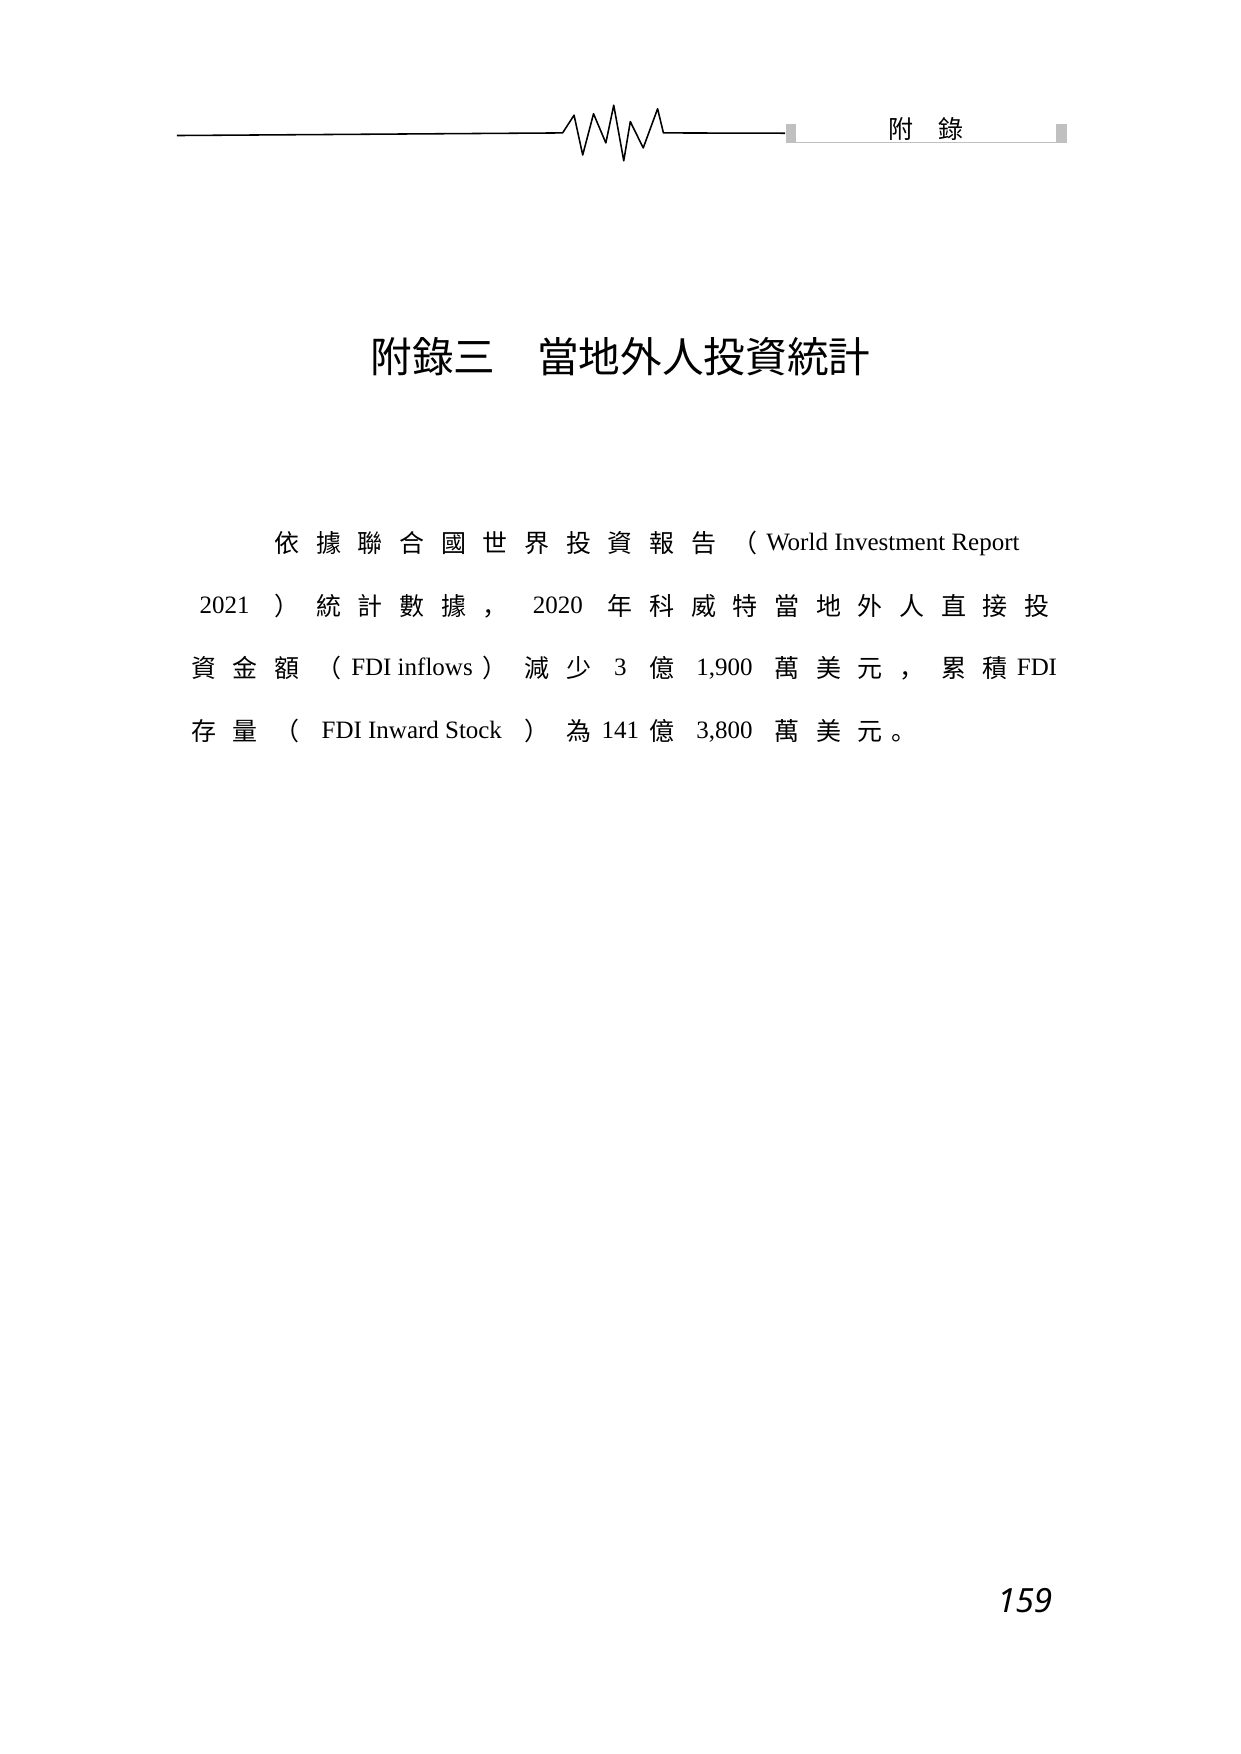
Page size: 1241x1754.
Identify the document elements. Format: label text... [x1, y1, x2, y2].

text 依據聯合國世界投資報告（World Investment Report 2021）統計數據，2020年科威特當地外人直接投資金額（FDI inflows）減少3億1,900萬美元，累積FDI存量（FDI Inward Stock）為141億3,800萬美元。 [183, 500, 1058, 750]
text 附錄三 當地外人投資統計 [183, 313, 1058, 375]
